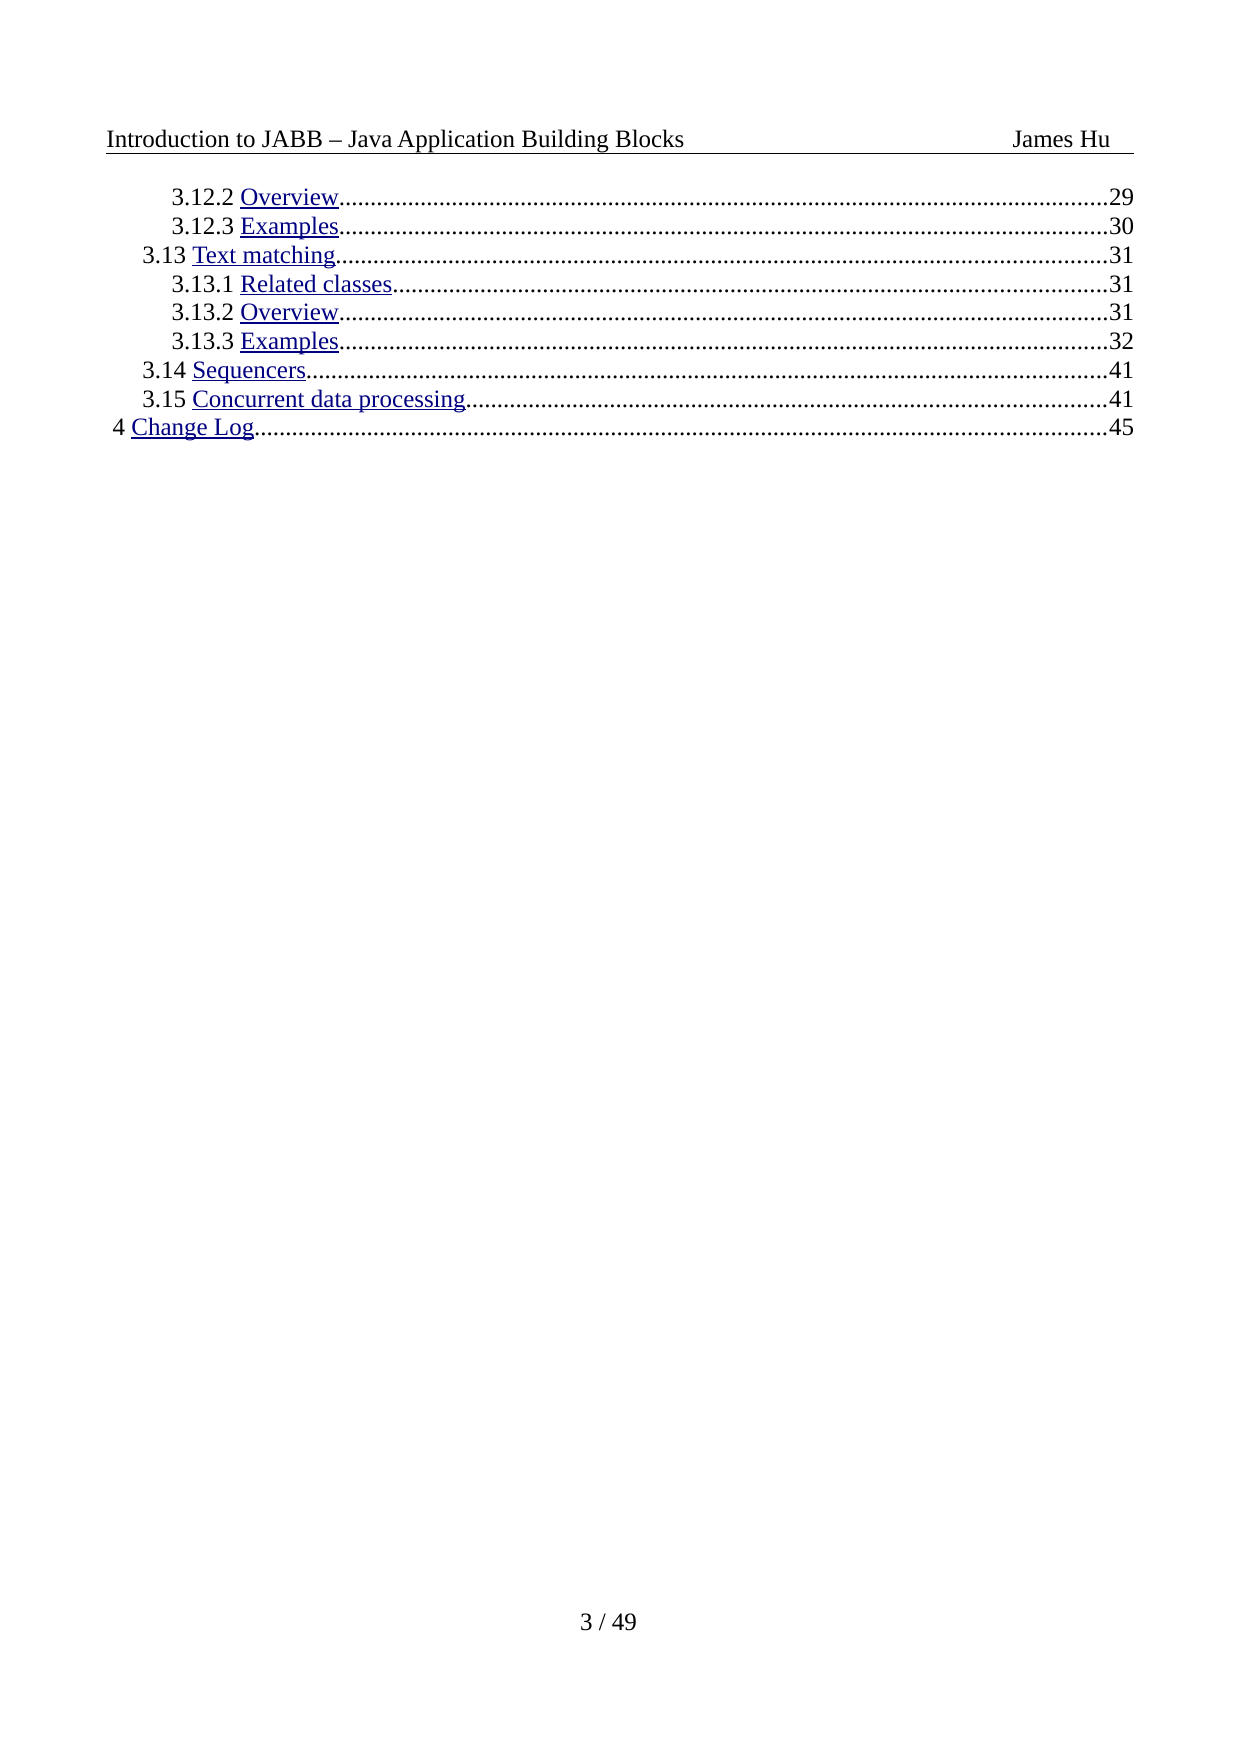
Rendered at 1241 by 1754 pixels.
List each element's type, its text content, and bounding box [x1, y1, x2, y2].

text 3.13.1 Related classes 31 [165, 269, 1134, 297]
text 3.12.3 Examples 30 [165, 211, 1134, 240]
text 3.13 Text matching 31 [136, 240, 1134, 269]
text 3.13.3 Examples 32 [165, 326, 1134, 355]
text 3.13.2 Overview 31 [165, 297, 1134, 326]
text 3.12.2 Overview 29 [165, 182, 1134, 211]
text 3.14 Sequencers 41 [136, 355, 1134, 384]
text 4 Change Log 45 [106, 412, 1134, 441]
text 3.15 Concurrent data processing 41 [136, 384, 1134, 412]
